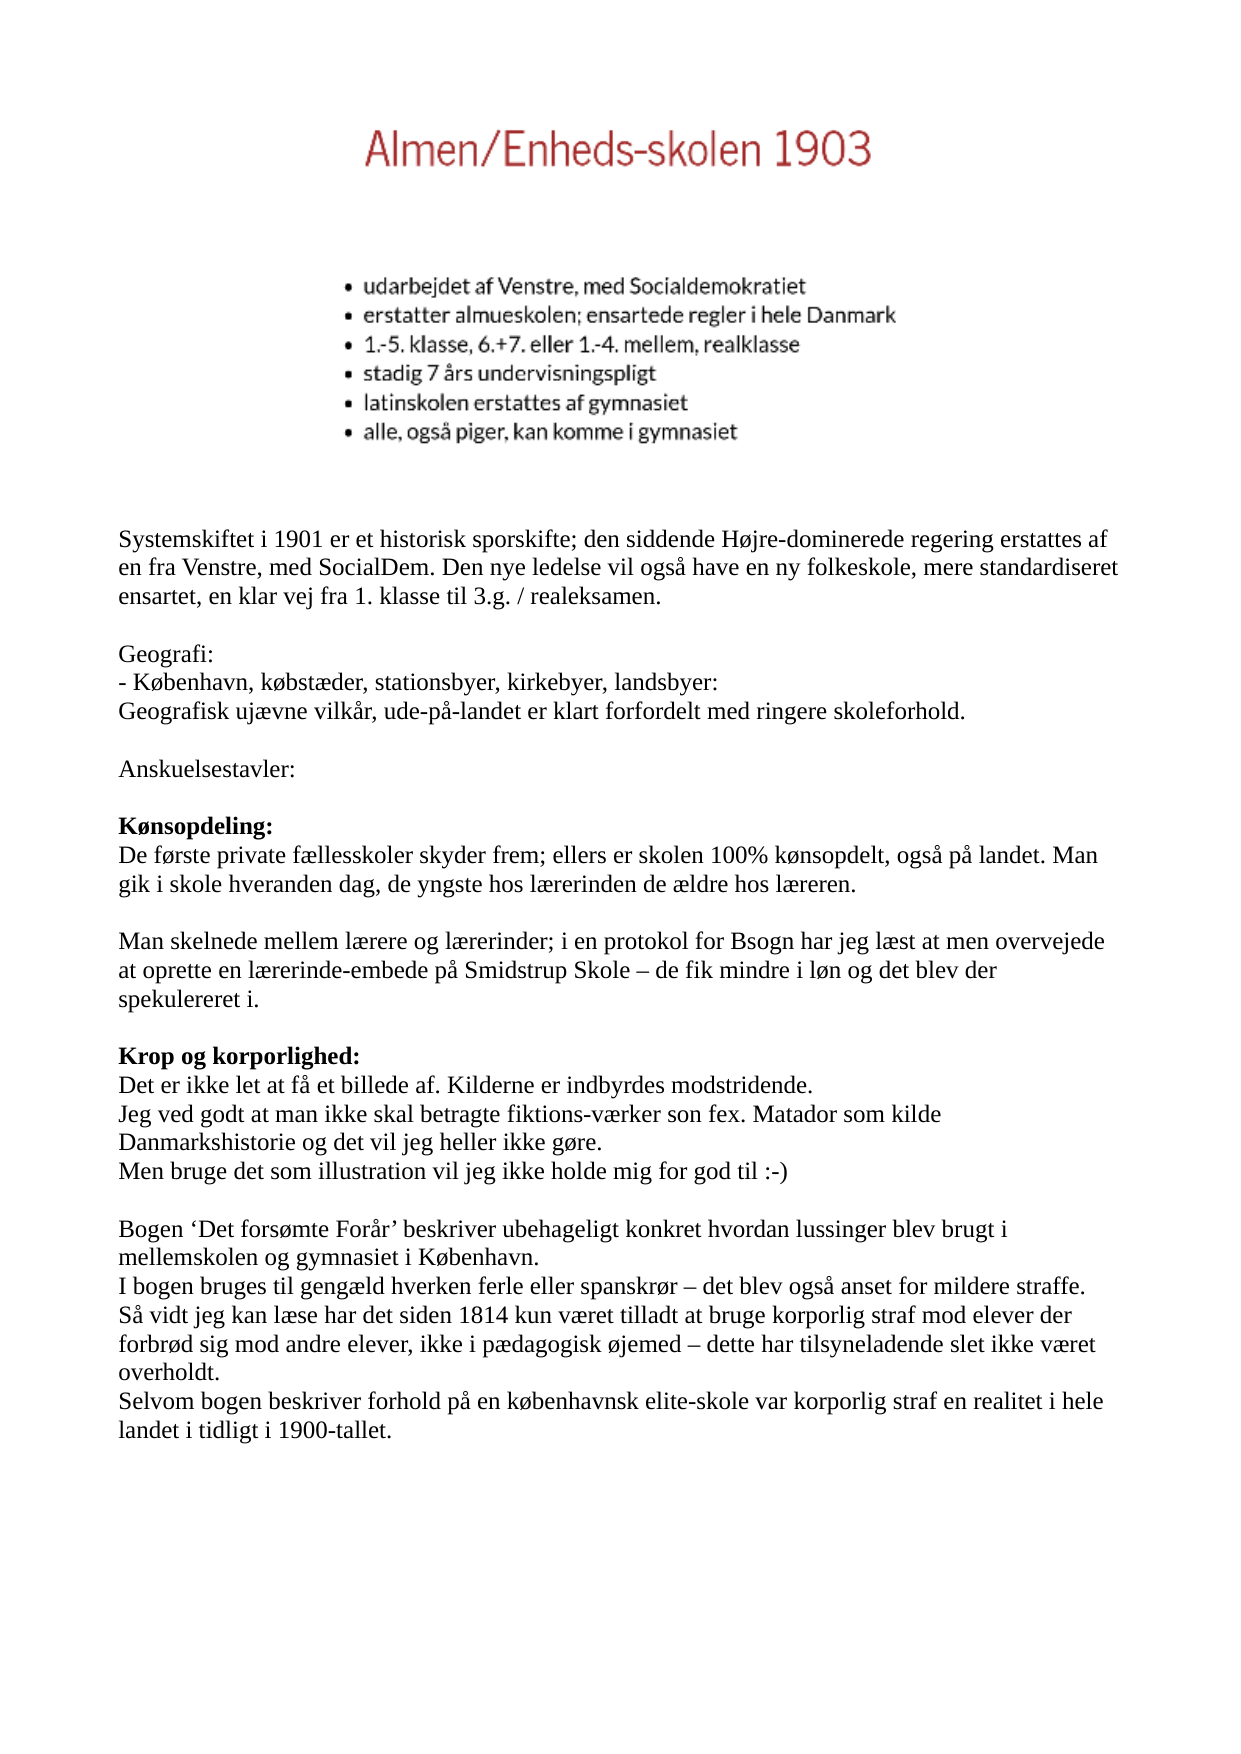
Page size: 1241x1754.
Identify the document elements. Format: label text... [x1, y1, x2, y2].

text Selvom bogen beskriver forhold på en københavnsk elite-skole var korporlig straf en realitet i hele landet i tidligt i 1900-tallet. [118, 1386, 1122, 1444]
text Det er ikke let at få et billede af. Kilderne er indbyrdes modstridende. [118, 1070, 1122, 1099]
text Geografi: [118, 639, 1122, 667]
text Men bruge det som illustration vil jeg ikke holde mig for god til :-) [118, 1156, 1122, 1185]
text - København, købstæder, stationsbyer, kirkebyer, landsbyer: [118, 667, 1122, 696]
text Bogen ‘Det forsømte Forår’ beskriver ubehageligt konkret hvordan lussinger blev brugt i mellemskolen og gymnasiet i København. [118, 1214, 1122, 1271]
text Geografisk ujævne vilkår, ude-på-landet er klart forfordelt med ringere skoleforhold. [118, 696, 1122, 725]
text De første private fællesskoler skyder frem; ellers er skolen 100% kønsopdelt, også på landet. Man gik i skole hveranden dag, de yngste hos lærerinden de ældre hos læreren. [118, 840, 1122, 897]
text Krop og korporlighed: [118, 1041, 1122, 1070]
text Man skelnede mellem lærere og lærerinder; i en protokol for Bsogn har jeg læst at men overvejede at oprette en lærerinde-embede på Smidstrup Skole – de fik mindre i løn og det blev der spekulereret i. [118, 926, 1122, 1012]
text Så vidt jeg kan læse har det siden 1814 kun været tilladt at bruge korporlig straf mod elever der forbrød sig mod andre elever, ikke i pædagogisk øjemed – dette har tilsyneladende slet ikke været overholdt. [118, 1300, 1122, 1386]
picture [319, 118, 921, 481]
text I bogen bruges til gengæld hverken ferle eller spanskrør – det blev også anset for mildere straffe. [118, 1271, 1122, 1300]
text Kønsopdeling: [118, 811, 1122, 840]
text Anskuelsestavler: [118, 754, 1122, 782]
text Systemskiftet i 1901 er et historisk sporskifte; den siddende Højre-dominerede regering erstattes af en fra Venstre, med SocialDem. Den nye ledelse vil også have en ny folkeskole, mere standardiseret ensartet, en klar vej fra 1. klasse til 3.g. / realeksamen. [118, 524, 1122, 610]
text Jeg ved godt at man ikke skal betragte fiktions-værker son fex. Matador som kilde Danmarkshistorie og det vil jeg heller ikke gøre. [118, 1099, 1122, 1156]
